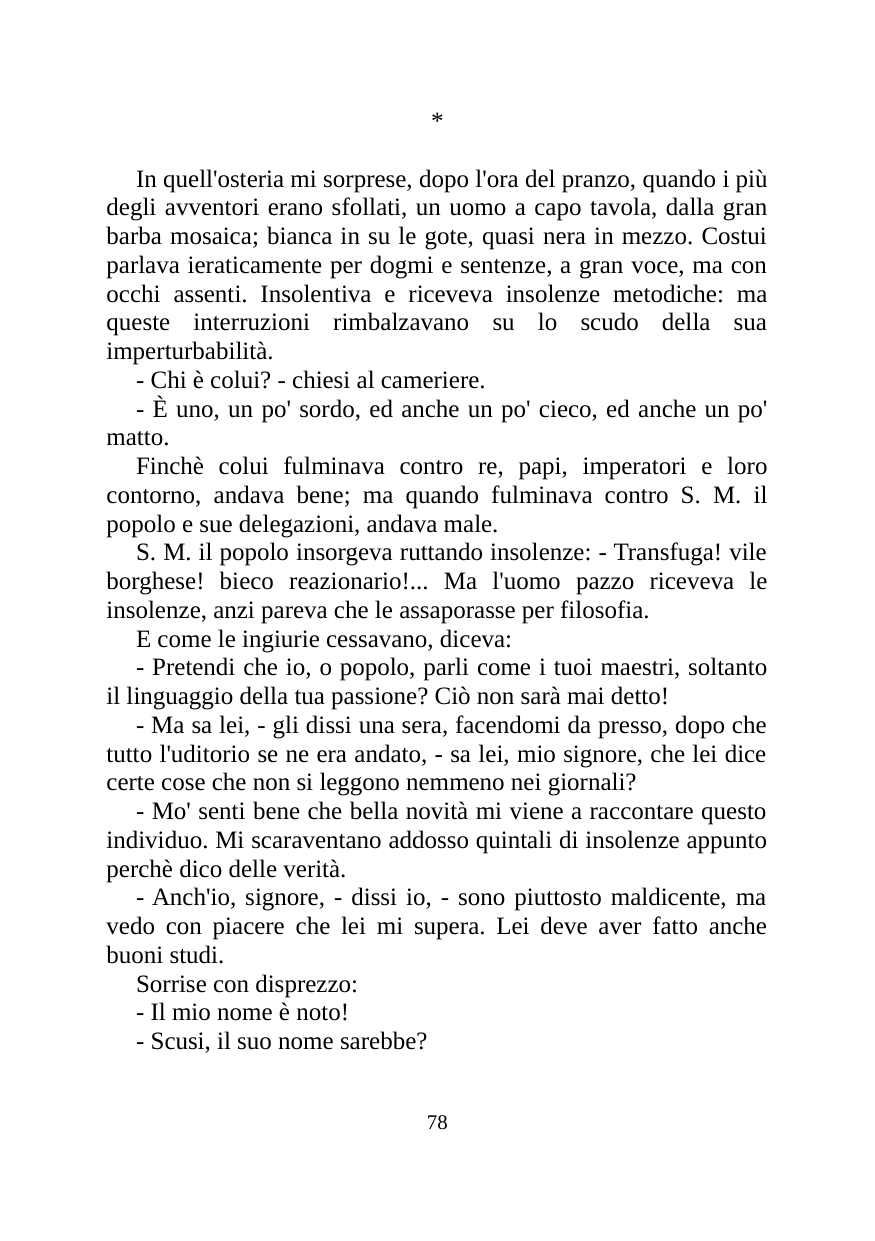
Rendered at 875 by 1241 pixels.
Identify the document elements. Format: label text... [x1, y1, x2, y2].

text - Chi è colui? - chiesi al cameriere. [106, 365, 768, 394]
text - Mo' senti bene che bella novità mi viene a raccontare questo individuo. Mi scaraventano addosso quintali di insolenze appunto perchè dico delle verità. [106, 796, 768, 882]
text S. M. il popolo insorgeva ruttando insolenze: - Transfuga! vile borghese! bieco reazionario!... Ma l'uomo pazzo riceveva le insolenze, anzi pareva che le assaporasse per filosofia. [106, 537, 768, 624]
text Sorrise con disprezzo: [106, 969, 768, 997]
text - Pretendi che io, o popolo, parli come i tuoi maestri, soltanto il linguaggio della tua passione? Ciò non sarà mai detto! [106, 652, 768, 710]
text - Anch'io, signore, - dissi io, - sono piuttosto maldicente, ma vedo con piacere che lei mi supera. Lei deve aver fatto anche buoni studi. [106, 882, 768, 969]
text - Scusi, il suo nome sarebbe? [106, 1026, 768, 1055]
text - Ma sa lei, - gli dissi una sera, facendomi da presso, dopo che tutto l'uditorio se ne era andato, - sa lei, mio signore, che lei dice certe cose che non si leggono nemmeno nei giornali? [106, 710, 768, 796]
text * [106, 106, 768, 135]
text In quell'osteria mi sorprese, dopo l'ora del pranzo, quando i più degli avventori erano sfollati, un uomo a capo tavola, dalla gran barba mosaica; bianca in su le gote, quasi nera in mezzo. Costui parlava ieraticamente per dogmi e sentenze, a gran voce, ma con occhi assenti. Insolentiva e riceveva insolenze metodiche: ma queste interruzioni rimbalzavano su lo scudo della sua imperturbabilità. [106, 164, 768, 365]
text - Il mio nome è noto! [106, 997, 768, 1026]
text - È uno, un po' sordo, ed anche un po' cieco, ed anche un po' matto. [106, 394, 768, 451]
text E come le ingiurie cessavano, diceva: [106, 624, 768, 652]
text Finchè colui fulminava contro re, papi, imperatori e loro contorno, andava bene; ma quando fulminava contro S. M. il popolo e sue delegazioni, andava male. [106, 451, 768, 537]
